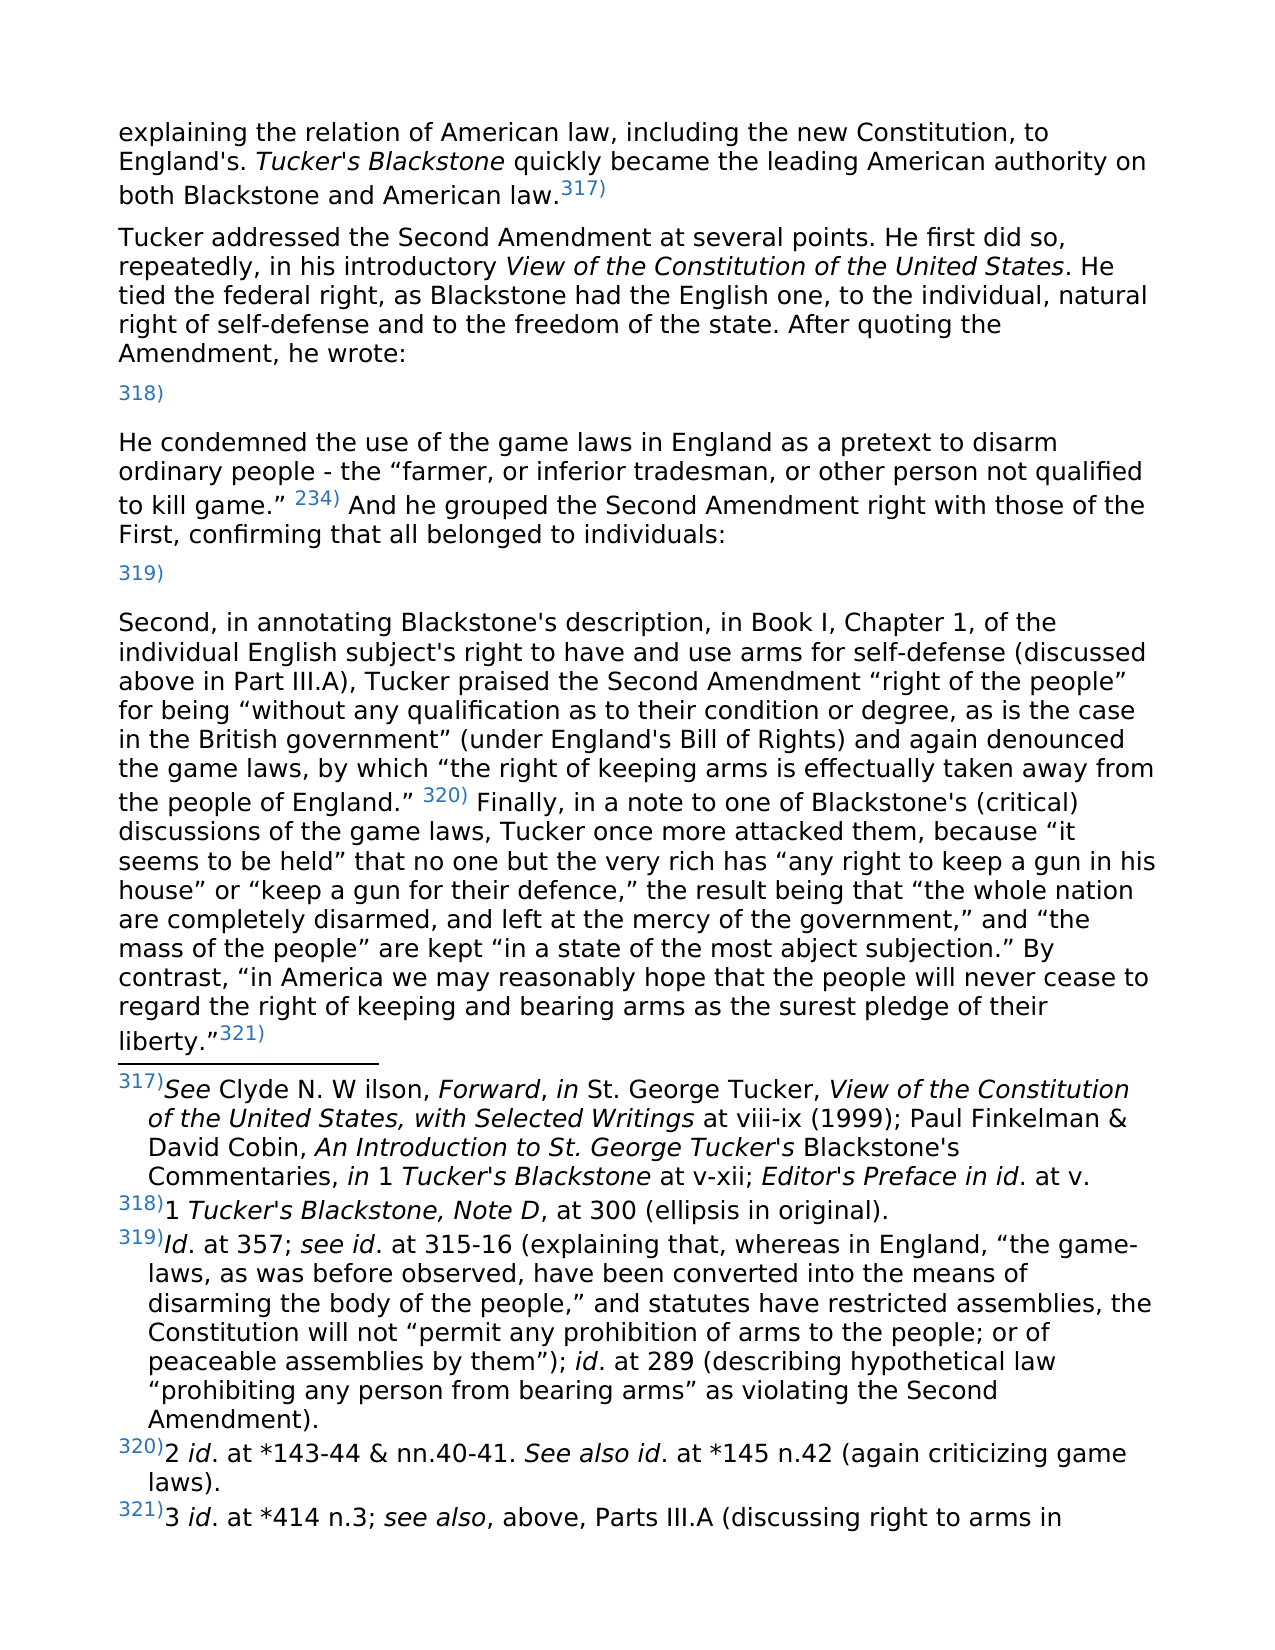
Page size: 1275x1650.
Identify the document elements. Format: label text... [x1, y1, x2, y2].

text explaining the relation of American law, including the new Constitution, to England's. Tucker's Blackstone quickly became the leading American authority on both Blackstone and American law. [118, 118, 1157, 211]
text Id. at 357; see id. at 315-16 (explaining that, whereas in England, “the game-laws, as was before observed, have been converted into the means of disarming the body of the people,” and statutes have restricted assemblies, the Constitution will not “permit any prohibition of arms to the people; or of peaceable assemblies by them”); id. at 289 (describing hypothetical law “prohibiting any person from bearing arms” as violating the Second Amendment). [118, 1226, 1157, 1434]
text See Clyde N. W ilson, Forward, in St. George Tucker, View of the Constitution of the United States, with Selected Writings at viii-ix (1999); Paul Finkelman & David Cobin, An Introduction to St. George Tucker's Blackstone's Commentaries, in 1 Tucker's Blackstone at v-xii; Editor's Preface in id. at v. [118, 1070, 1157, 1191]
text 1 Tucker's Blackstone, Note D, at 300 (ellipsis in original). [118, 1191, 1157, 1226]
text He condemned the use of the game laws in England as a pretext to disarm ordinary people - the “farmer, or inferior tradesman, or other person not qualified to kill game.” 234) And he grouped the Second Amendment right with those of the First, confirming that all belonged to individuals: [118, 428, 1157, 549]
text Second, in annotating Blackstone's description, in Book I, Chapter 1, of the individual English subject's right to have and use arms for self-defense (discussed above in Part III.A), Tucker praised the Second Amendment “right of the people” for being “without any qualification as to their condition or degree, as is the case in the British government” (under England's Bill of Rights) and again denounced the game laws, by which “the right of keeping arms is effectually taken away from the people of England.” Finally, in a note to one of Blackstone's (critical) discussions of the game laws, Tucker once more attacked them, because “it seems to be held” that no one but the very rich has “any right to keep a gun in his house” or “keep a gun for their defence,” the result being that “the whole nation are completely disarmed, and left at the mercy of the government,” and “the mass of the people” are kept “in a state of the most abject subjection.” By contrast, “in America we may reasonably hope that the people will never cease to regard the right of keeping and bearing arms as the surest pledge of their liberty.” [118, 608, 1157, 1056]
text 2 id. at *143-44 & nn.40-41. See also id. at *145 n.42 (again criticizing game laws). [118, 1434, 1157, 1498]
text Tucker addressed the Second Amendment at several points. He first did so, repeatedly, in his introductory View of the Constitution of the United States. He tied the federal right, as Blackstone had the English one, to the individual, natural right of self-defense and to the freedom of the state. After quoting the Amendment, he wrote: [118, 223, 1157, 369]
text 3 id. at *414 n.3; see also, above, Parts III.A (discussing right to arms in [118, 1498, 1157, 1532]
